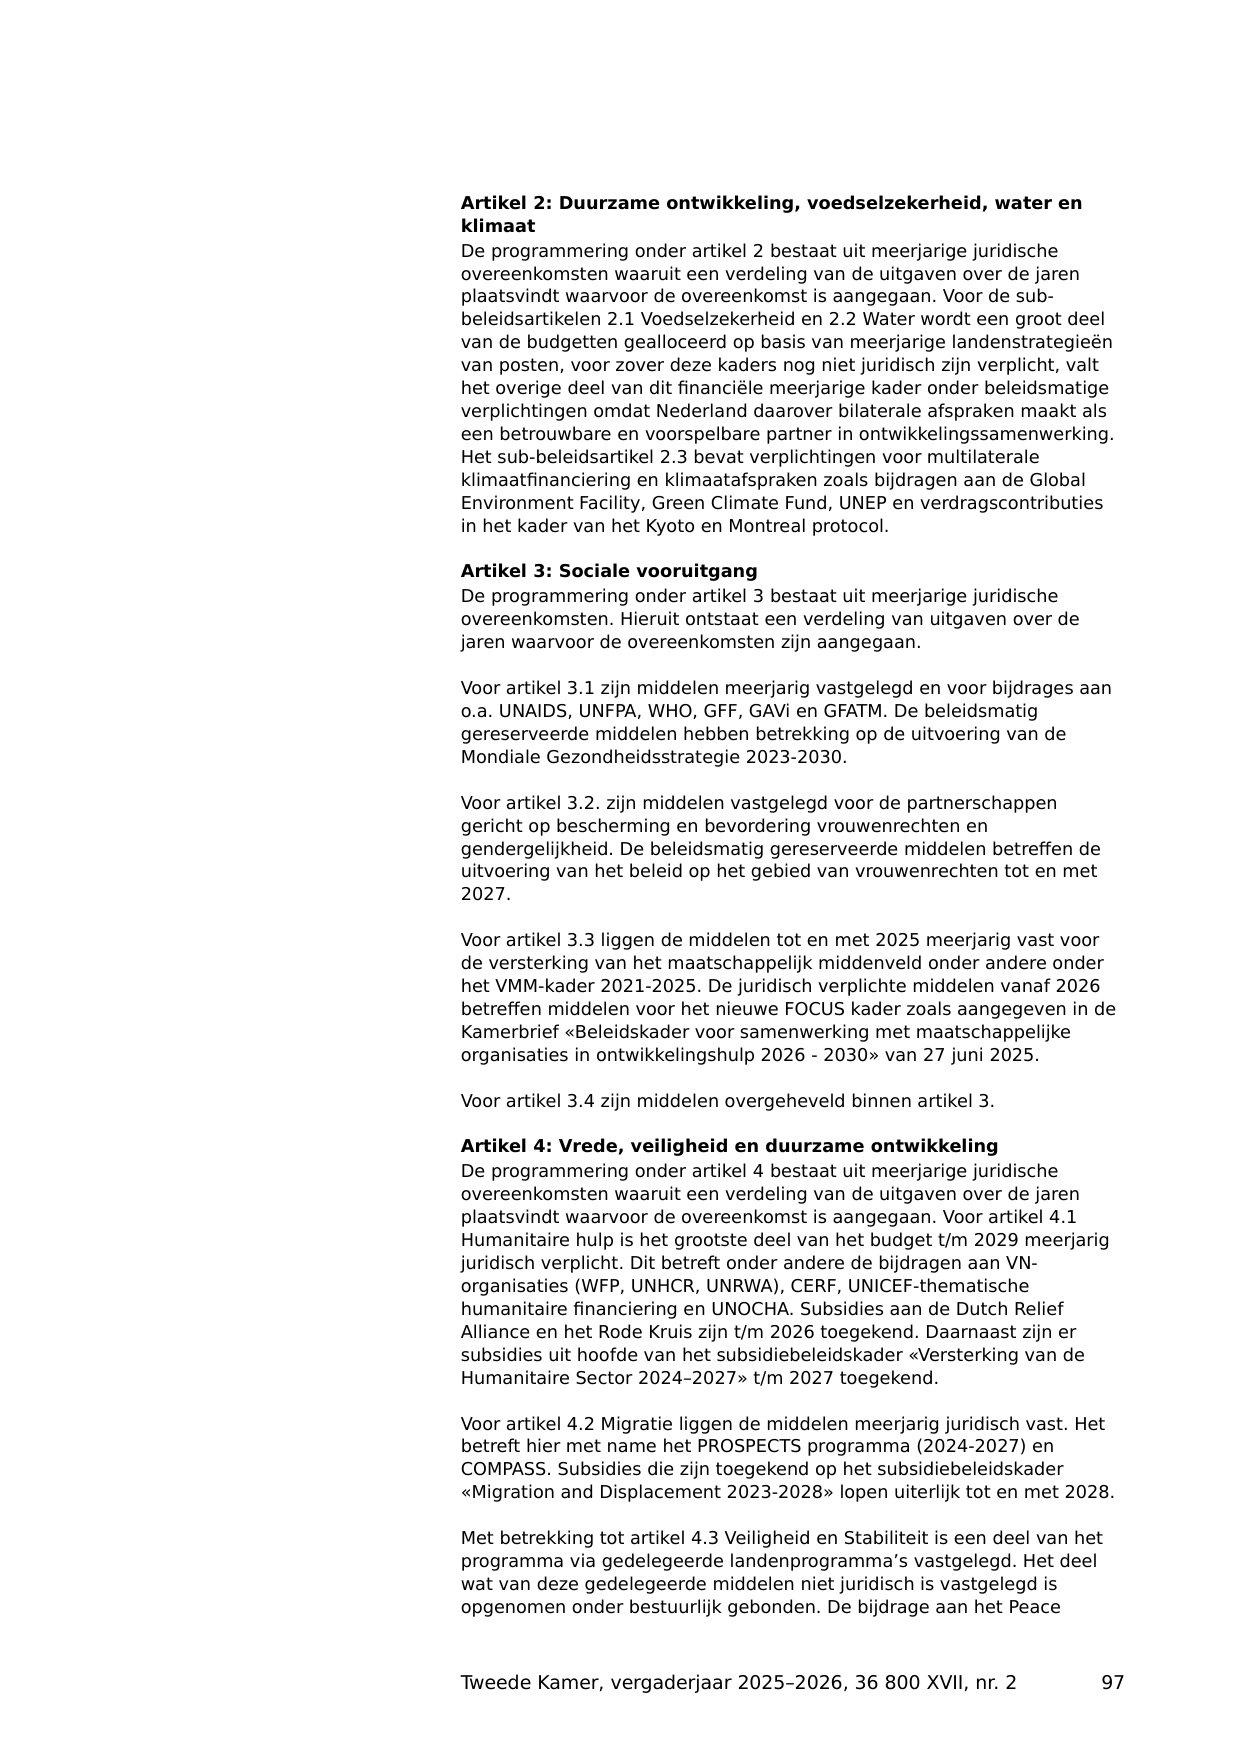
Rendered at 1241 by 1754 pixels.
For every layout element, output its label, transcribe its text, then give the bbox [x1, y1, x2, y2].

text Artikel 3: Sociale vooruitgang [461, 559, 1125, 582]
text Artikel 2: Duurzame ontwikkeling, voedselzekerheid, water en klimaat [461, 191, 1125, 237]
text Voor artikel 3.1 zijn middelen meerjarig vastgelegd en voor bijdrages aan o.a. UNAIDS, UNFPA, WHO, GFF, GAVi en GFATM. De beleidsmatig gereserveerde middelen hebben betrekking op de uitvoering van de Mondiale Gezondheidsstrategie 2023-2030. [461, 676, 1125, 768]
text De programmering onder artikel 4 bestaat uit meerjarige juridische overeenkomsten waaruit een verdeling van de uitgaven over de jaren plaatsvindt waarvoor de overeenkomst is aangegaan. Voor artikel 4.1 Humanitaire hulp is het grootste deel van het budget t/m 2029 meerjarig juridisch verplicht. Dit betreft onder andere de bijdragen aan VN-organisaties (WFP, UNHCR, UNRWA), CERF, UNICEF-thematische humanitaire financiering en UNOCHA. Subsidies aan de Dutch Relief Alliance en het Rode Kruis zijn t/m 2026 toegekend. Daarnaast zijn er subsidies uit hoofde van het subsidiebeleidskader «Versterking van de Humanitaire Sector 2024–2027» t/m 2027 toegekend. [461, 1159, 1125, 1389]
text Met betrekking tot artikel 4.3 Veiligheid en Stabiliteit is een deel van het programma via gedelegeerde landenprogramma’s vastgelegd. Het deel wat van deze gedelegeerde middelen niet juridisch is vastgelegd is opgenomen onder bestuurlijk gebonden. De bijdrage aan het Peace [461, 1526, 1125, 1618]
text Artikel 4: Vrede, veiligheid en duurzame ontwikkeling [461, 1134, 1125, 1157]
text Voor artikel 3.4 zijn middelen overgeheveld binnen artikel 3. [461, 1089, 1125, 1112]
text Voor artikel 3.2. zijn middelen vastgelegd voor de partnerschappen gericht op bescherming en bevordering vrouwenrechten en gendergelijkheid. De beleidsmatig gereserveerde middelen betreffen de uitvoering van het beleid op het gebied van vrouwenrechten tot en met 2027. [461, 791, 1125, 905]
text Voor artikel 3.3 liggen de middelen tot en met 2025 meerjarig vast voor de versterking van het maatschappelijk middenveld onder andere onder het VMM-kader 2021-2025. De juridisch verplichte middelen vanaf 2026 betreffen middelen voor het nieuwe FOCUS kader zoals aangegeven in de Kamerbrief «Beleidskader voor samenwerking met maatschappelijke organisaties in ontwikkelingshulp 2026 - 2030» van 27 juni 2025. [461, 928, 1125, 1066]
text De programmering onder artikel 3 bestaat uit meerjarige juridische overeenkomsten. Hieruit ontstaat een verdeling van uitgaven over de jaren waarvoor de overeenkomsten zijn aangegaan. [461, 584, 1125, 653]
text Voor artikel 4.2 Migratie liggen de middelen meerjarig juridisch vast. Het betreft hier met name het PROSPECTS programma (2024-2027) en COMPASS. Subsidies die zijn toegekend op het subsidiebeleidskader «Migration and Displacement 2023-2028» lopen uiterlijk tot en met 2028. [461, 1412, 1125, 1503]
text De programmering onder artikel 2 bestaat uit meerjarige juridische overeenkomsten waaruit een verdeling van de uitgaven over de jaren plaatsvindt waarvoor de overeenkomst is aangegaan. Voor de sub-beleidsartikelen 2.1 Voedselzekerheid en 2.2 Water wordt een groot deel van de budgetten gealloceerd op basis van meerjarige landenstrategieën van posten, voor zover deze kaders nog niet juridisch zijn verplicht, valt het overige deel van dit financiële meerjarige kader onder beleidsmatige verplichtingen omdat Nederland daarover bilaterale afspraken maakt als een betrouwbare en voorspelbare partner in ontwikkelingssamenwerking. Het sub-beleidsartikel 2.3 bevat verplichtingen voor multilaterale klimaatfinanciering en klimaatafspraken zoals bijdragen aan de Global Environment Facility, Green Climate Fund, UNEP en verdragscontributies in het kader van het Kyoto en Montreal protocol. [461, 239, 1125, 537]
